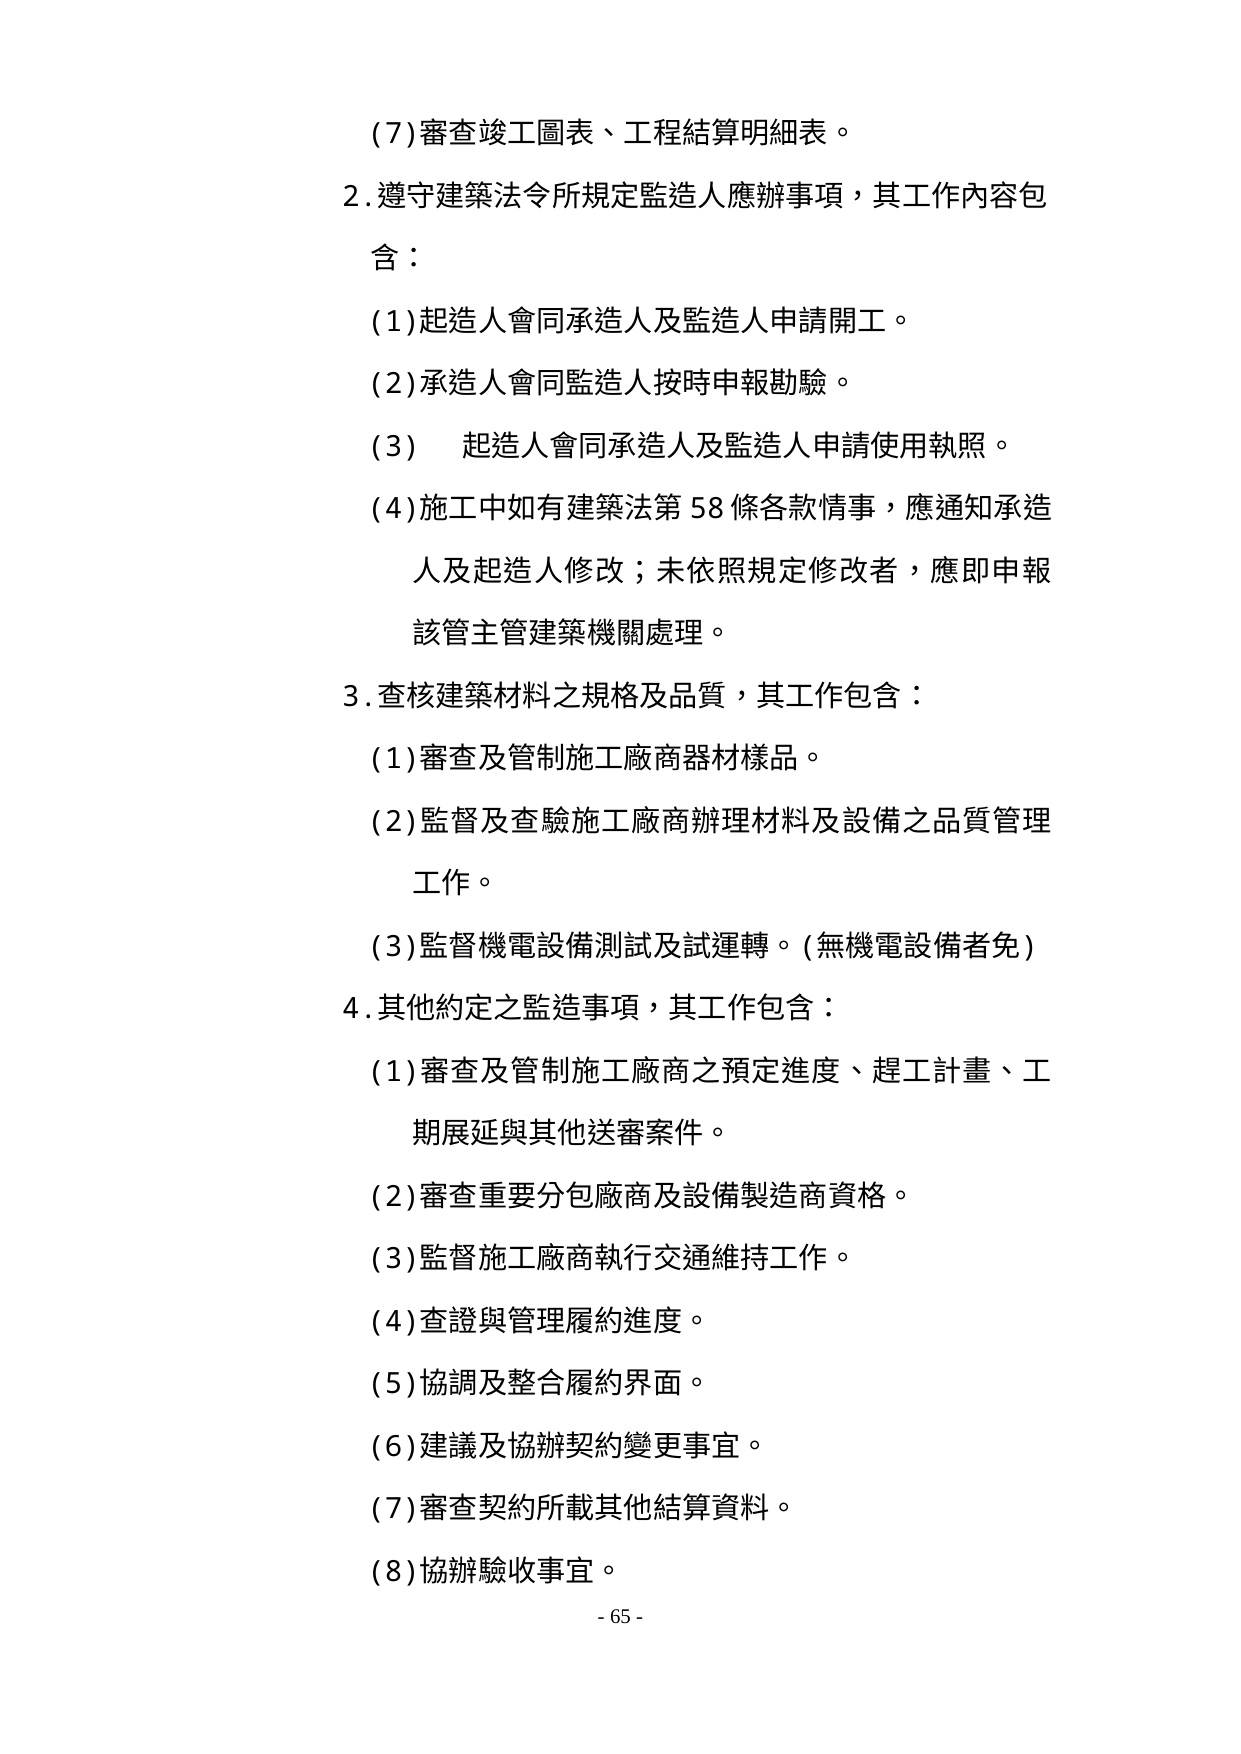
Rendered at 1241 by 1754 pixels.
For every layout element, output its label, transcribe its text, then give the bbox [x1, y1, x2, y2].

text (7)審查契約所載其他結算資料。 [367, 1464, 1053, 1527]
text (4)查證與管理履約進度。 [367, 1277, 1053, 1339]
text 4.其他約定之監造事項，其工作包含： [342, 964, 1053, 1027]
text (8)協辦驗收事宜。 [367, 1527, 1053, 1589]
text (3)監督機電設備測試及試運轉。(無機電設備者免) [367, 902, 1053, 964]
text (1)審查及管制施工廠商器材樣品。 [367, 714, 1053, 777]
text 2.遵守建築法令所規定監造人應辦事項，其工作內容包含： [342, 152, 1053, 277]
text (6)建議及協辦契約變更事宜。 [367, 1402, 1053, 1464]
text (3) 起造人會同承造人及監造人申請使用執照。 [367, 402, 1053, 464]
text (4)施工中如有建築法第58條各款情事，應通知承造人及起造人修改；未依照規定修改者，應即申報該管主管建築機關處理。 [367, 464, 1053, 652]
text (7)審查竣工圖表、工程結算明細表。 [367, 89, 1053, 152]
text (1)審查及管制施工廠商之預定進度、趕工計畫、工期展延與其他送審案件。 [367, 1027, 1053, 1152]
text (1)起造人會同承造人及監造人申請開工。 [367, 277, 1053, 339]
text 3.查核建築材料之規格及品質，其工作包含： [342, 652, 1053, 714]
text (2)監督及查驗施工廠商辦理材料及設備之品質管理工作。 [367, 777, 1053, 902]
text (2)審查重要分包廠商及設備製造商資格。 [367, 1152, 1053, 1214]
text (2)承造人會同監造人按時申報勘驗。 [367, 339, 1053, 402]
text (5)協調及整合履約界面。 [367, 1339, 1053, 1402]
text (3)監督施工廠商執行交通維持工作。 [367, 1214, 1053, 1277]
